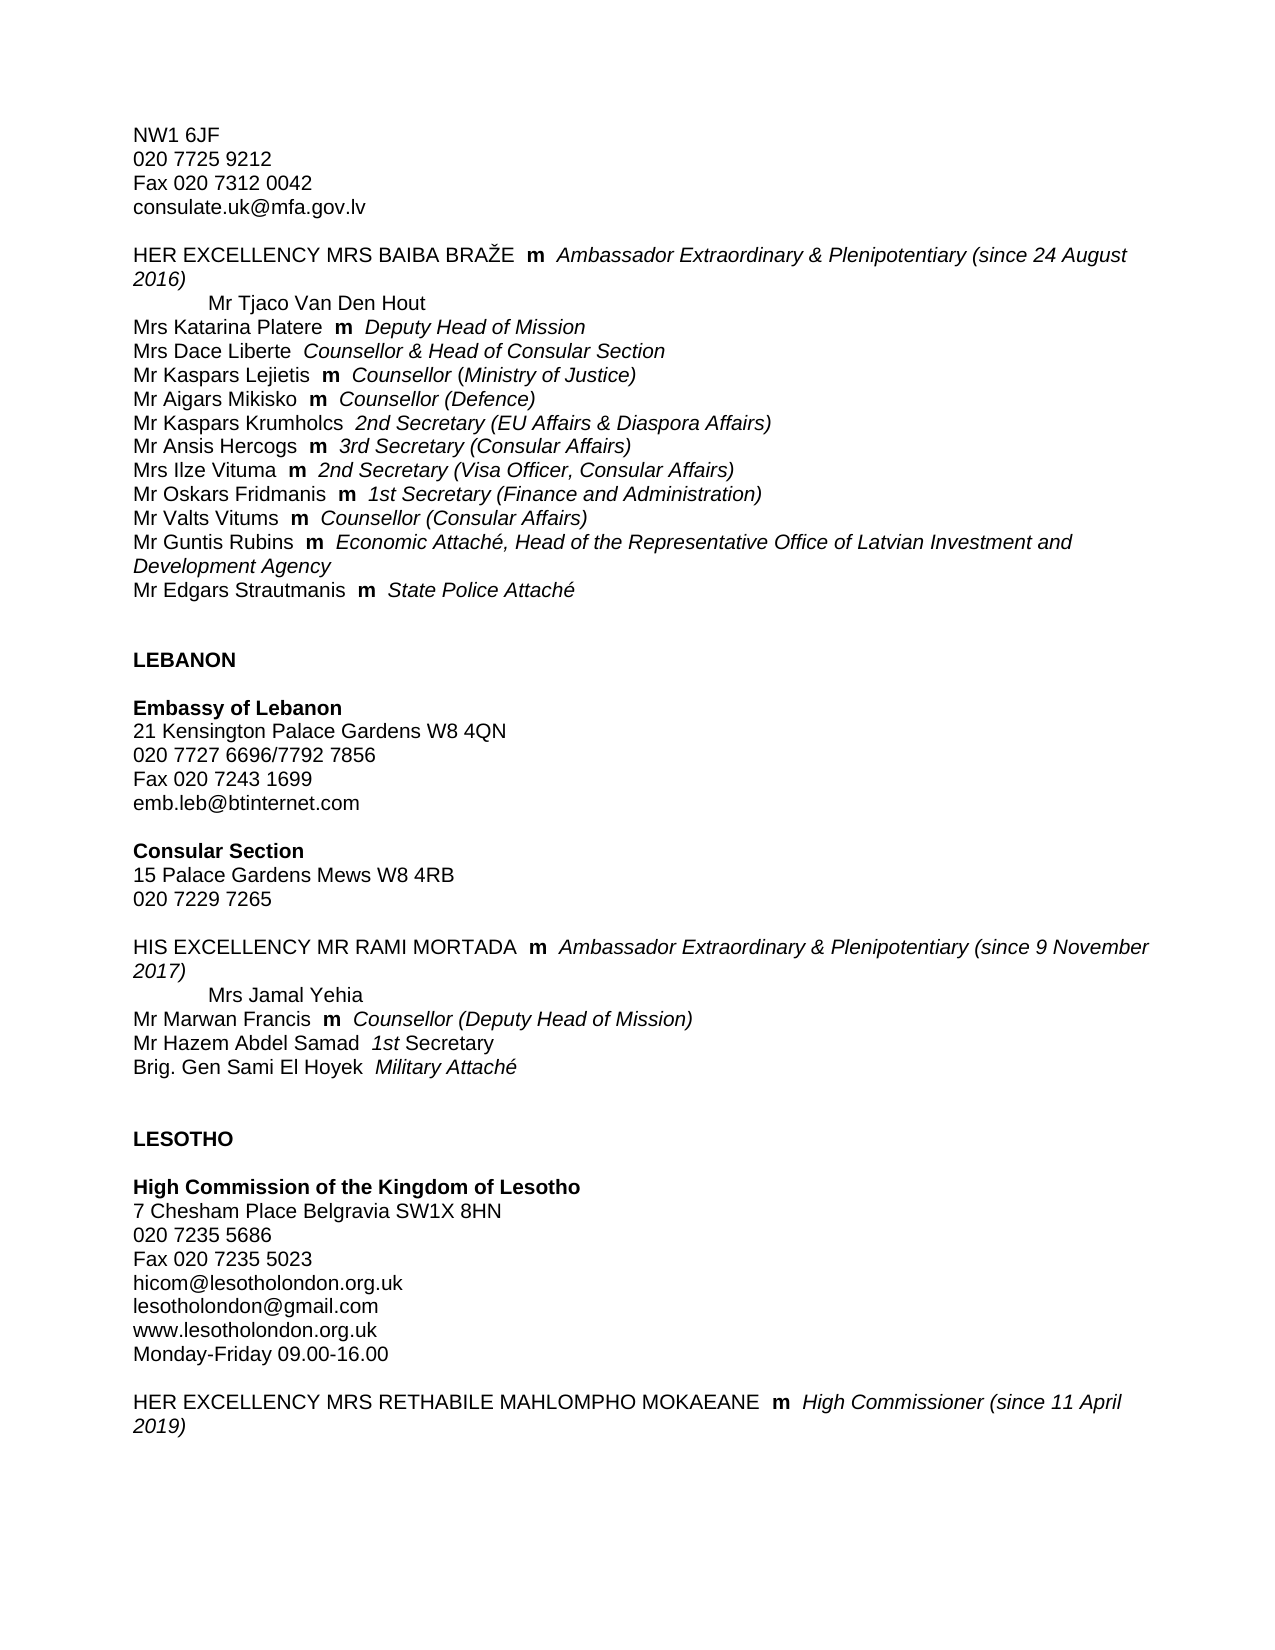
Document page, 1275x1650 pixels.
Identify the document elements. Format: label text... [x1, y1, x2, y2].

text Mrs Katarina Platere m Deputy Head of Mission [133, 314, 1181, 338]
text Mr Valts Vitums m Counsellor (Consular Affairs) [133, 506, 1181, 530]
text Mrs Jamal Yehia [133, 983, 1181, 1007]
text Monday-Friday 09.00-16.00 [133, 1342, 1181, 1366]
text Fax 020 7243 1699 [133, 767, 1181, 791]
text lesotholondon@gmail.com [133, 1294, 1181, 1318]
text HIS EXCELLENCY MR RAMI MORTADA m Ambassador Extraordinary & Plenipotentiary (since 9 November 2017) [133, 935, 1181, 983]
text 7 Chesham Place Belgravia SW1X 8HN [133, 1198, 1181, 1222]
text Mr Tjaco Van Den Hout [133, 291, 1181, 314]
text Fax 020 7235 5023 [133, 1246, 1181, 1270]
text Mr Hazem Abdel Samad 1st Secretary [133, 1031, 1181, 1055]
text NW1 6JF [133, 123, 1181, 147]
text 020 7229 7265 [133, 887, 1181, 911]
text 020 7235 5686 [133, 1222, 1181, 1246]
text 21 Kensington Palace Gardens W8 4QN [133, 719, 1181, 743]
text 020 7725 9212 [133, 147, 1181, 171]
text Brig. Gen Sami El Hoyek Military Attaché [133, 1055, 1181, 1079]
text consulate.uk@mfa.gov.lv [133, 195, 1181, 219]
text HER EXCELLENCY MRS RETHABILE MAHLOMPHO MOKAEANE m High Commissioner (since 11 April 2019) [133, 1390, 1181, 1438]
text Mr Marwan Francis m Counsellor (Deputy Head of Mission) [133, 1007, 1181, 1031]
text Mr Aigars Mikisko m Counsellor (Defence) [133, 386, 1181, 410]
text Mr Kaspars Krumholcs 2nd Secretary (EU Affairs & Diaspora Affairs) [133, 410, 1181, 434]
text 020 7727 6696/7792 7856 [133, 743, 1181, 767]
text www.lesotholondon.org.uk [133, 1318, 1181, 1342]
text Mr Ansis Hercogs m 3rd Secretary (Consular Affairs) [133, 434, 1181, 458]
text 15 Palace Gardens Mews W8 4RB [133, 863, 1181, 887]
text Mr Guntis Rubins m Economic Attaché, Head of the Representative Office of Latvian Investment and Development Agency [133, 530, 1181, 578]
text Mrs Dace Liberte Counsellor & Head of Consular Section [133, 338, 1181, 362]
text hicom@lesotholondon.org.uk [133, 1270, 1181, 1294]
text Fax 020 7312 0042 [133, 171, 1181, 195]
text Mr Oskars Fridmanis m 1st Secretary (Finance and Administration) [133, 482, 1181, 506]
subtitle Embassy of Lebanon [133, 695, 1181, 719]
text High Commission of the Kingdom of Lesotho [133, 1174, 1181, 1198]
text Mr Kaspars Lejietis m Counsellor (Ministry of Justice) [133, 362, 1181, 386]
text LESOTHO [133, 1127, 1181, 1151]
text Mr Edgars Strautmanis m State Police Attaché [133, 578, 1181, 602]
text emb.leb@btinternet.com [133, 791, 1181, 815]
text HER EXCELLENCY MRS BAIBA BRAŽE m Ambassador Extraordinary & Plenipotentiary (since 24 August 2016) [133, 243, 1181, 291]
text LEBANON [133, 647, 1181, 671]
subtitle Consular Section [133, 839, 1181, 863]
text Mrs Ilze Vituma m 2nd Secretary (Visa Officer, Consular Affairs) [133, 458, 1181, 482]
